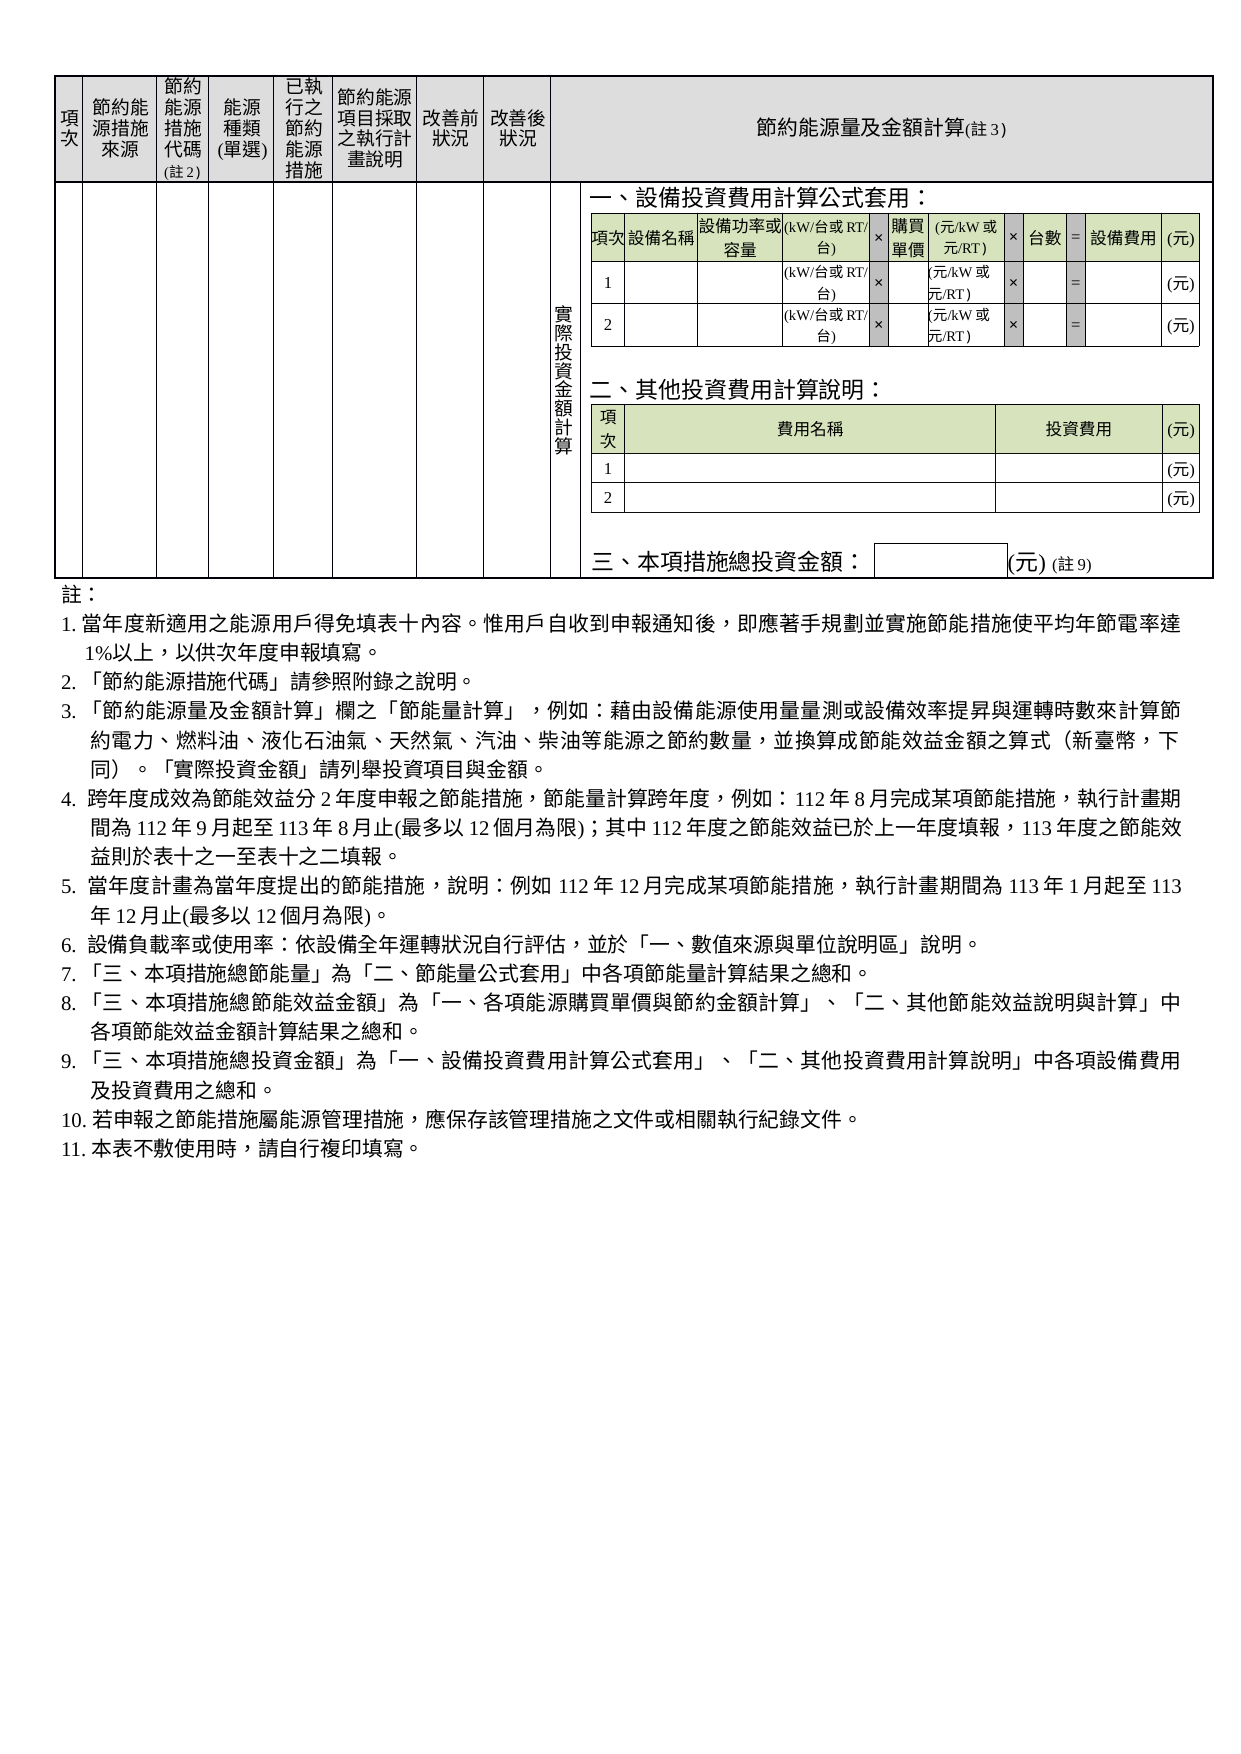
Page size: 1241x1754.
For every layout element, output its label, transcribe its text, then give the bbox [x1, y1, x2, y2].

table_cell (元) (註9) [1008, 543, 1199, 577]
table_cell (kW/台或RT/台) [783, 262, 869, 303]
table_cell [625, 454, 995, 482]
list 當年度新適用之能源用戶得免填表十內容。惟用戶自收到申報通知後，即應著手規劃並實施節能措施使平均年節電率達1%以上，以供次年度申報填寫。 [61, 608, 1182, 666]
table_header (元) [1163, 405, 1199, 453]
text 註： [61, 579, 1182, 608]
list 「三、本項措施總投資金額」為「一、設備投資費用計算公式套用」、「二、其他投資費用計算說明」中各項設備費用及投資費用之總和。 [61, 1046, 1182, 1104]
table_header = [1067, 214, 1085, 261]
table_header 能源 種類 (單選) [209, 77, 273, 181]
table_cell [996, 454, 1162, 482]
table_header 設備費用 [1086, 214, 1161, 261]
table_header 節約能源項目採取之執行計畫說明 [333, 77, 416, 181]
table_header 台數 [1024, 214, 1066, 261]
table_header 改善後狀況 [484, 77, 550, 181]
table_cell 三、本項措施總投資金額： [591, 543, 874, 577]
table_cell [698, 262, 782, 303]
table_cell [889, 304, 928, 346]
table_cell (元) [1162, 262, 1199, 303]
table_cell [698, 304, 782, 346]
table_header 項次 [592, 405, 624, 453]
table_header × [1005, 214, 1023, 261]
table_header 費用名稱 [625, 405, 995, 453]
table_cell [625, 262, 697, 303]
table_cell [889, 262, 928, 303]
list 本表不敷使用時，請自行複印填寫。 [61, 1133, 1182, 1162]
table_cell [996, 483, 1162, 512]
table_cell [591, 513, 624, 541]
table_cell (元) [1162, 304, 1199, 346]
table_cell (元) [1163, 454, 1199, 482]
table_cell = [1067, 262, 1085, 303]
table_cell [625, 483, 995, 512]
table_cell 1 [592, 262, 624, 303]
table_cell [624, 513, 995, 541]
table_cell = [1067, 304, 1085, 346]
table_cell [1086, 262, 1161, 303]
table_cell × [1005, 304, 1023, 346]
table_header (元/kW或 元/RT) [929, 214, 1004, 261]
list 「節約能源量及金額計算」欄之「節能量計算」，例如：藉由設備能源使用量量測或設備效率提昇與運轉時數來計算節約電力、燃料油、液化石油氣、天然氣、汽油、柴油等能源之節約數量，並換算成節能效益金額之算式（新臺幣，下同）。「實際投資金額」請列舉投資項目與金額。 [61, 696, 1182, 783]
table_cell [1162, 513, 1199, 541]
list 設備負載率或使用率：依設備全年運轉狀況自行評估，並於「一、數值來源與單位說明區」說明。 [61, 929, 1182, 958]
table_cell 2 [592, 483, 624, 512]
list 跨年度成效為節能效益分2年度申報之節能措施，節能量計算跨年度，例如：112年8月完成某項節能措施，執行計畫期間為112年9月起至113年8月止(最多以12個月為限)；其中112年度之節能效益已於上一年度填報，113年度之節能效益則於表十之一至表十之二填報。 [61, 783, 1182, 871]
table_cell [1024, 262, 1066, 303]
table_cell (元/kW或 元/RT) [929, 304, 1004, 346]
table_cell 1 [592, 454, 624, 482]
list 「三、本項措施總節能效益金額」為「一、各項能源購買單價與節約金額計算」、「二、其他節能效益說明與計算」中各項節能效益金額計算結果之總和。 [61, 987, 1182, 1046]
table_cell × [1005, 262, 1023, 303]
table_header 改善前狀況 [417, 77, 483, 181]
table_header 已執行之節約能源措施 [274, 77, 332, 181]
table_header 項次 [592, 214, 624, 261]
list 當年度計畫為當年度提出的節能措施，說明：例如112年12月完成某項節能措施，執行計畫期間為113年1月起至113年12月止(最多以12個月為限)。 [61, 871, 1182, 929]
table_cell [875, 544, 1007, 577]
table_header (kW/台或RT/台) [783, 214, 869, 261]
list 「三、本項措施總節能量」為「二、節能量公式套用」中各項節能量計算結果之總和。 [61, 958, 1182, 987]
table_cell × [870, 304, 888, 346]
table_header 節約能源量及金額計算(註3) [551, 77, 1212, 181]
list 若申報之節能措施屬能源管理措施，應保存該管理措施之文件或相關執行紀錄文件。 [61, 1104, 1182, 1133]
table_cell × [870, 262, 888, 303]
table_cell [625, 304, 697, 346]
table_cell (kW/台或RT/台) [783, 304, 869, 346]
table_header 項次 [56, 77, 82, 181]
table_cell (元/kW或 元/RT) [929, 262, 1004, 303]
table_cell 一、設備投資費用計算公式套用： 二、其他投資費用計算說明： [581, 183, 1212, 577]
table_header 投資費用 [996, 405, 1162, 453]
table_cell [995, 513, 1162, 541]
table_cell 實際投資金額計算 [551, 183, 580, 577]
table_header 設備功率或容量 [698, 214, 782, 261]
table_cell (元) [1163, 483, 1199, 512]
table_cell 2 [592, 304, 624, 346]
table_header 設備名稱 [625, 214, 697, 261]
list 「節約能源措施代碼」請參照附錄之說明。 [61, 666, 1182, 696]
table_cell [1086, 304, 1161, 346]
table_header × [870, 214, 888, 261]
table_header 節約能源措施代碼(註2) [157, 77, 208, 181]
table_header (元) [1162, 214, 1199, 261]
table_cell [1024, 304, 1066, 346]
table_header 購買單價 [889, 214, 928, 261]
table_header 節約能源措施來源 [83, 77, 156, 181]
